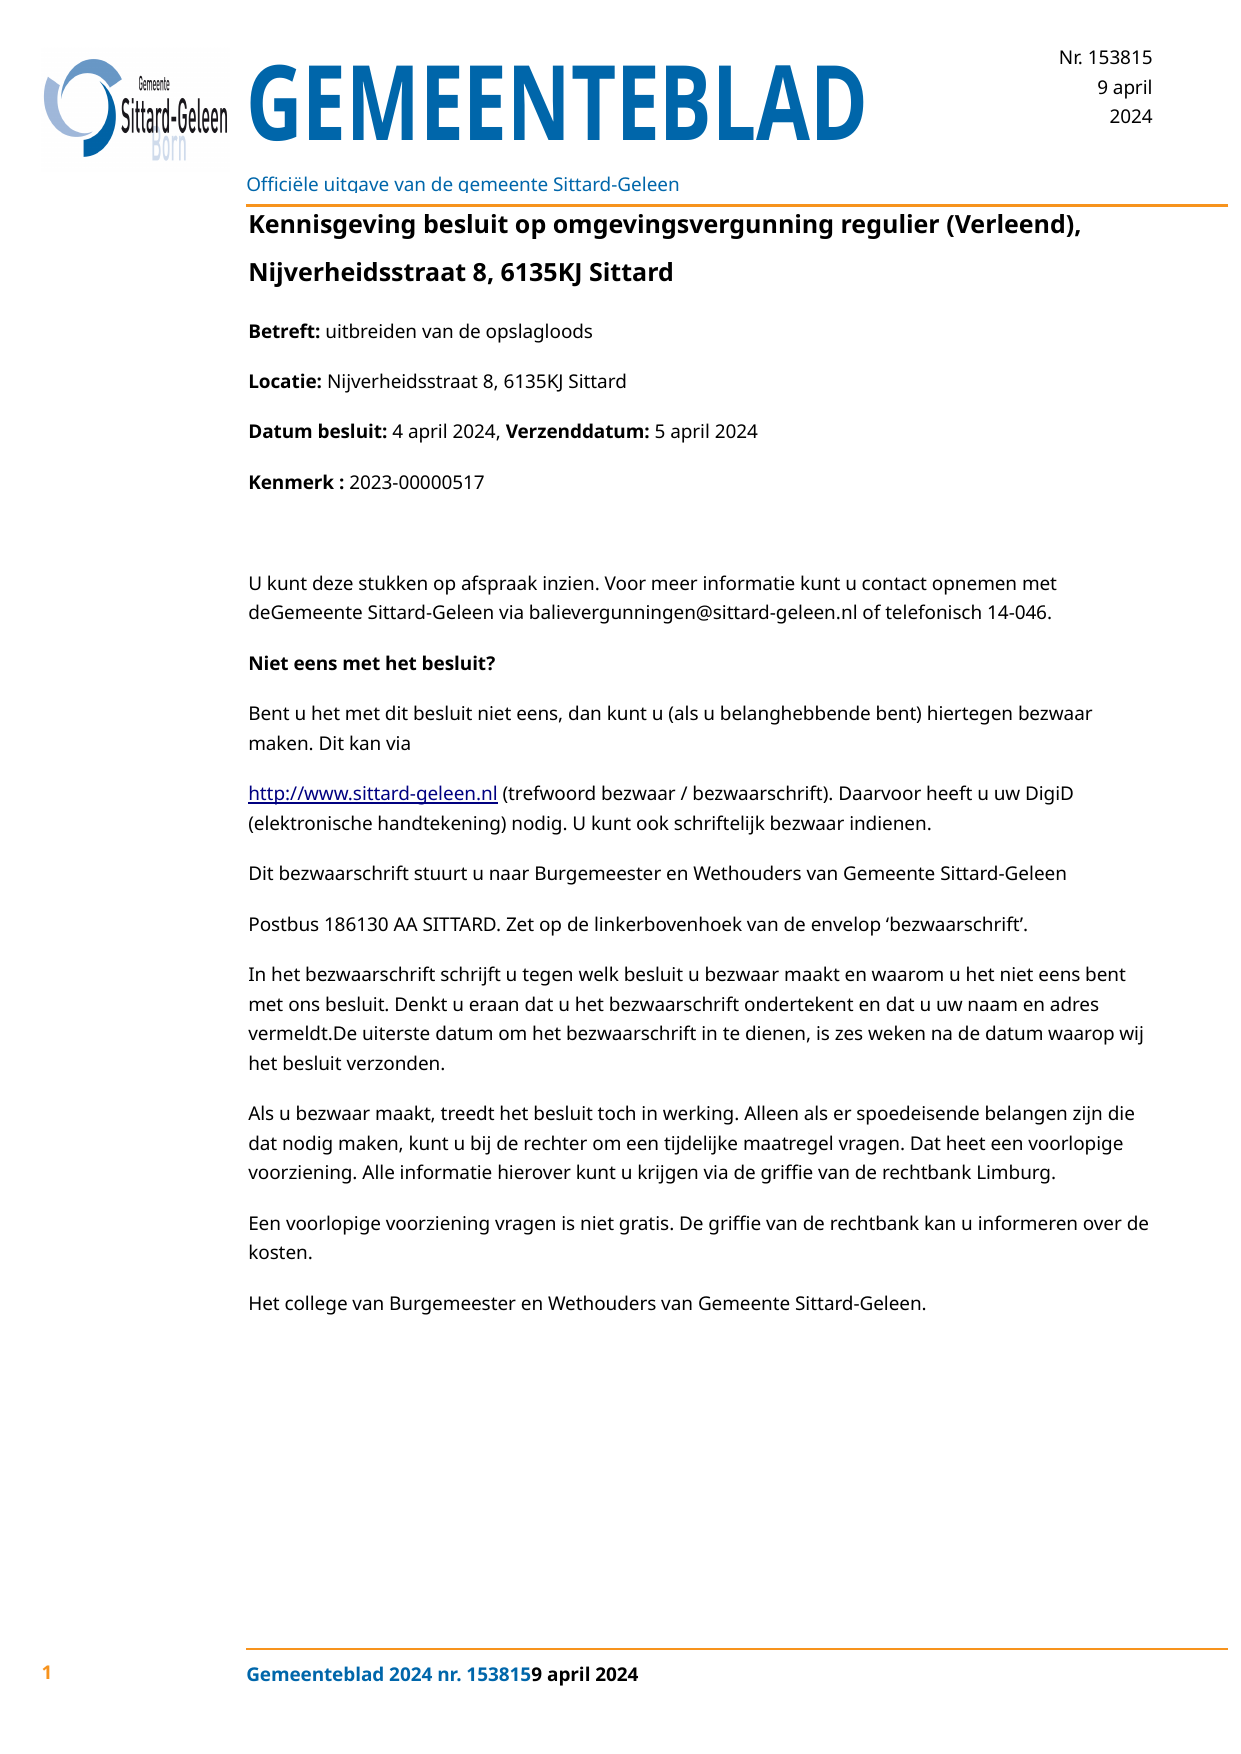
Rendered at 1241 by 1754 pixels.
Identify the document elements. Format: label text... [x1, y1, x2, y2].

text Niet eens met het besluit? [248, 650, 1152, 676]
text Het college van Burgemeester en Wethouders van Gemeente Sittard-Geleen. [248, 1290, 1152, 1316]
text Kennisgeving besluit op omgevingsvergunning regulier (Verleend), Nijverheidsstraat 8, 6135KJ Sittard [248, 207, 1152, 288]
text Kenmerk : 2023-00000517 [248, 469, 1152, 495]
text Bent u het met dit besluit niet eens, dan kunt u (als u belanghebbende bent) hiertegen bezwaar maken. Dit kan via [248, 700, 1152, 756]
text http://www.sittard-geleen.nl (trefwoord bezwaar / bezwaarschrift). Daarvoor heeft u uw DigiD (elektronische handtekening) nodig. U kunt ook schriftelijk bezwaar indienen. [248, 780, 1152, 836]
text U kunt deze stukken op afspraak inzien. Voor meer informatie kunt u contact opnemen met deGemeente Sittard-Geleen via balievergunningen@sittard-geleen.nl of telefonisch 14-046. [248, 570, 1152, 625]
text Een voorlopige voorziening vragen is niet gratis. De griffie van de rechtbank kan u informeren over de kosten. [248, 1210, 1152, 1265]
picture [41, 47, 231, 172]
text Locatie: Nijverheidsstraat 8, 6135KJ Sittard [248, 368, 1152, 394]
text Dit bezwaarschrift stuurt u naar Burgemeester en Wethouders van Gemeente Sittard-Geleen [248, 860, 1152, 886]
text Postbus 186130 AA SITTARD. Zet op de linkerbovenhoek van de envelop ‘bezwaarschrift’. [248, 911, 1152, 937]
text Datum besluit: 4 april 2024, Verzenddatum: 5 april 2024 [248, 419, 1152, 444]
text Betreft: uitbreiden van de opslagloods [248, 318, 1152, 344]
text Als u bezwaar maakt, treedt het besluit toch in werking. Alleen als er spoedeisende belangen zijn die dat nodig maken, kunt u bij de rechter om een tijdelijke maatregel vragen. Dat heet een voorlopige voorziening. Alle informatie hierover kunt u krijgen via de griffie van de rechtbank Limburg. [248, 1100, 1152, 1185]
text In het bezwaarschrift schrijft u tegen welk besluit u bezwaar maakt en waarom u het niet eens bent met ons besluit. Denkt u eraan dat u het bezwaarschrift ondertekent en dat u uw naam en adres vermeldt.De uiterste datum om het bezwaarschrift in te dienen, is zes weken na de datum waarop wij het besluit verzonden. [248, 961, 1152, 1076]
